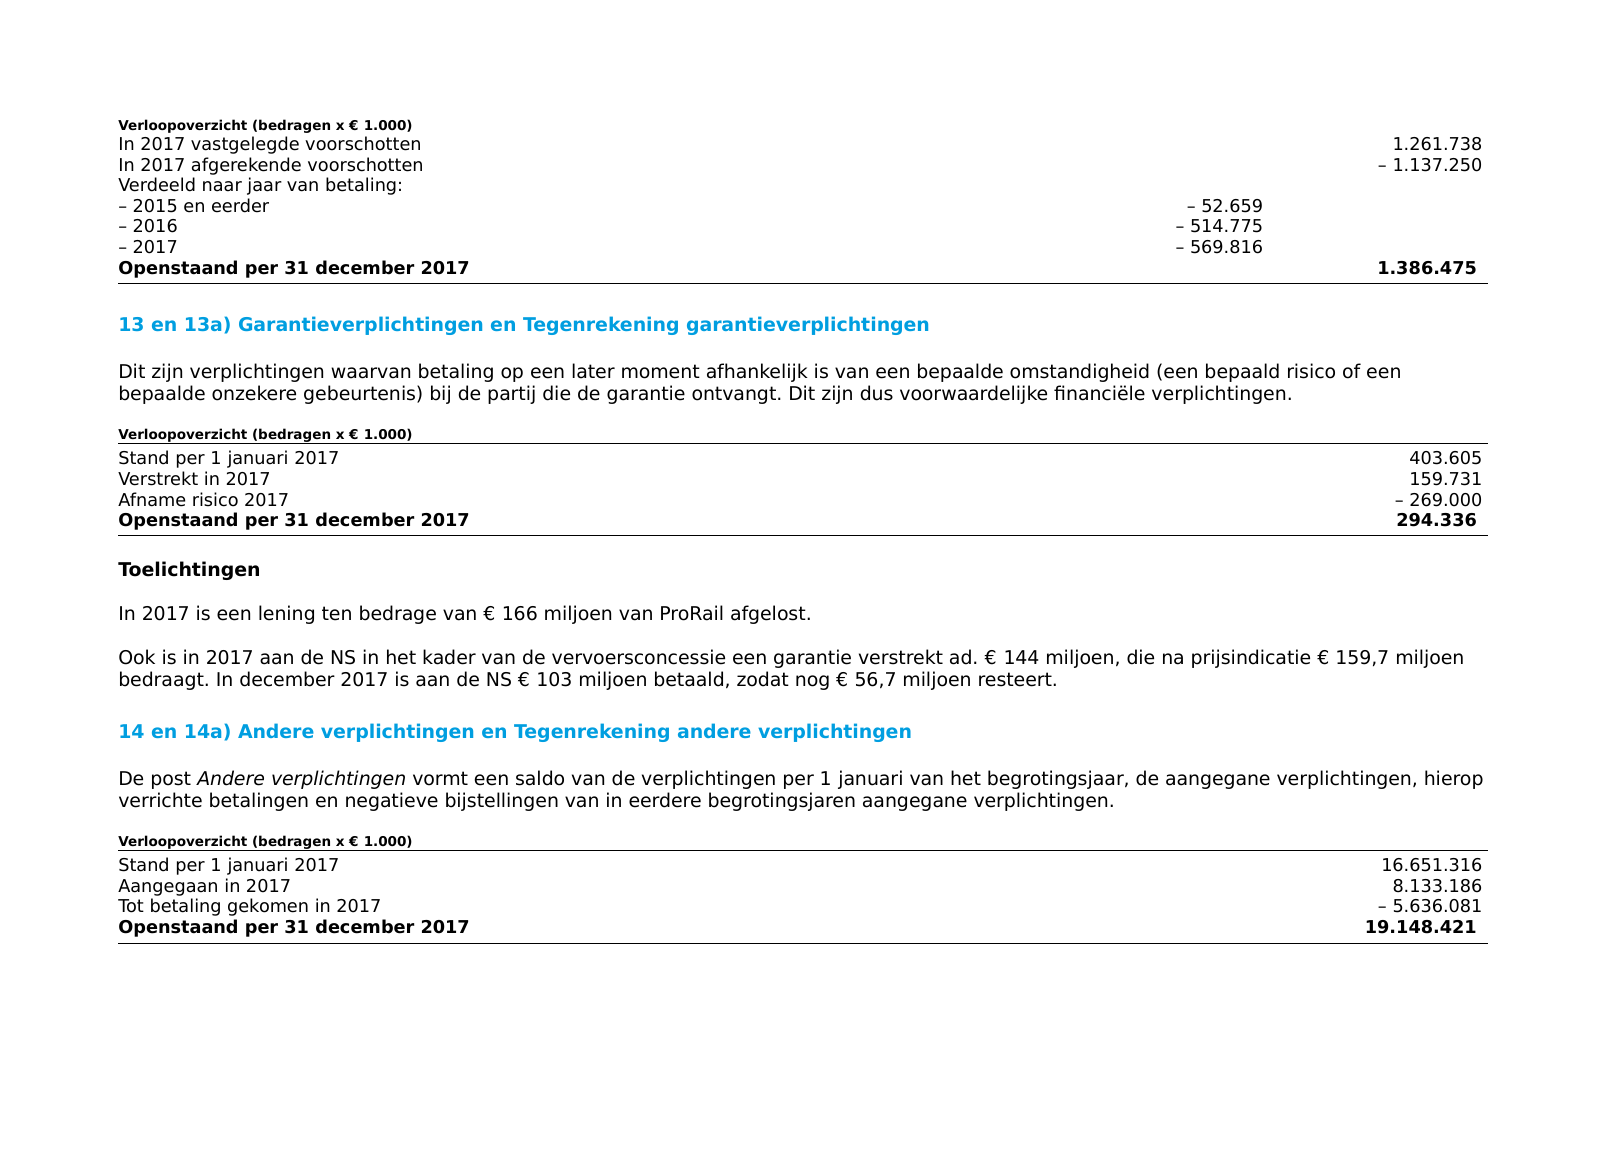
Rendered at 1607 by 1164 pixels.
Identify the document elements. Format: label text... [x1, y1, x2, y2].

table_cell Openstaand per 31 december 2017 [118, 917, 1269, 942]
table_header Verloopoverzicht (bedragen x € 1.000) [118, 427, 1488, 442]
table_cell – 2015 en eerder [118, 196, 1050, 216]
text De post Andere verplichtingen vormt een saldo van de verplichtingen per 1 januari van het begrotingsjaar, de aangegane verplichtingen, hierop verrichte betalingen en negatieve bijstellingen van in eerdere begrotingsjaren aangegane verplichtingen. [118, 768, 1488, 812]
table_cell [1269, 237, 1488, 258]
table_cell – 269.000 [1269, 490, 1488, 510]
table_cell [1050, 134, 1269, 154]
table_cell [1269, 175, 1488, 196]
table_cell 1.261.738 [1269, 134, 1488, 154]
table_cell – 1.137.250 [1269, 155, 1488, 175]
table_cell Openstaand per 31 december 2017 [118, 258, 1269, 283]
table_cell In 2017 afgerekende voorschotten [118, 155, 1050, 175]
table_header Verloopoverzicht (bedragen x € 1.000) [118, 834, 1488, 849]
table_cell [1269, 196, 1488, 216]
table_cell [1269, 216, 1488, 237]
table_cell – 52.659 [1050, 196, 1269, 216]
table_cell 16.651.316 [1269, 851, 1488, 876]
table_cell Tot betaling gekomen in 2017 [118, 896, 1269, 917]
table_header Verloopoverzicht (bedragen x € 1.000) [118, 118, 1488, 134]
table_cell 1.386.475 [1269, 258, 1488, 283]
text Ook is in 2017 aan de NS in het kader van de vervoersconcessie een garantie verstrekt ad. € 144 miljoen, die na prijsindicatie € 159,7 miljoen bedraagt. In december 2017 is aan de NS € 103 miljoen betaald, zodat nog € 56,7 miljoen resteert. [118, 647, 1488, 691]
table_cell Openstaand per 31 december 2017 [118, 510, 1269, 535]
table_cell – 514.775 [1050, 216, 1269, 237]
table_cell 159.731 [1269, 469, 1488, 489]
table_cell – 2017 [118, 237, 1050, 258]
table_cell 403.605 [1269, 444, 1488, 469]
subtitle 13 en 13a) Garantieverplichtingen en Tegenrekening garantieverplichtingen [118, 314, 1488, 336]
table_cell – 2016 [118, 216, 1050, 237]
table_cell In 2017 vastgelegde voorschotten [118, 134, 1050, 154]
table_cell 294.336 [1269, 510, 1488, 535]
subtitle 14 en 14a) Andere verplichtingen en Tegenrekening andere verplichtingen [118, 721, 1488, 743]
table_cell Stand per 1 januari 2017 [118, 444, 1269, 469]
table_cell Afname risico 2017 [118, 490, 1269, 510]
text Dit zijn verplichtingen waarvan betaling op een later moment afhankelijk is van een bepaalde omstandigheid (een bepaald risico of een bepaalde onzekere gebeurtenis) bij de partij die de garantie ontvangt. Dit zijn dus voorwaardelijke financiële verplichtingen. [118, 361, 1488, 405]
table_cell Verstrekt in 2017 [118, 469, 1269, 489]
table_cell 19.148.421 [1269, 917, 1488, 942]
table_cell Verdeeld naar jaar van betaling: [118, 175, 1269, 196]
table_cell – 569.816 [1050, 237, 1269, 258]
table_cell Aangegaan in 2017 [118, 876, 1269, 896]
table_cell [1050, 155, 1269, 175]
table_cell 8.133.186 [1269, 876, 1488, 896]
table_cell Stand per 1 januari 2017 [118, 851, 1269, 876]
subtitle Toelichtingen [118, 559, 1488, 581]
table_cell – 5.636.081 [1269, 896, 1488, 917]
text In 2017 is een lening ten bedrage van € 166 miljoen van ProRail afgelost. [118, 603, 1488, 625]
